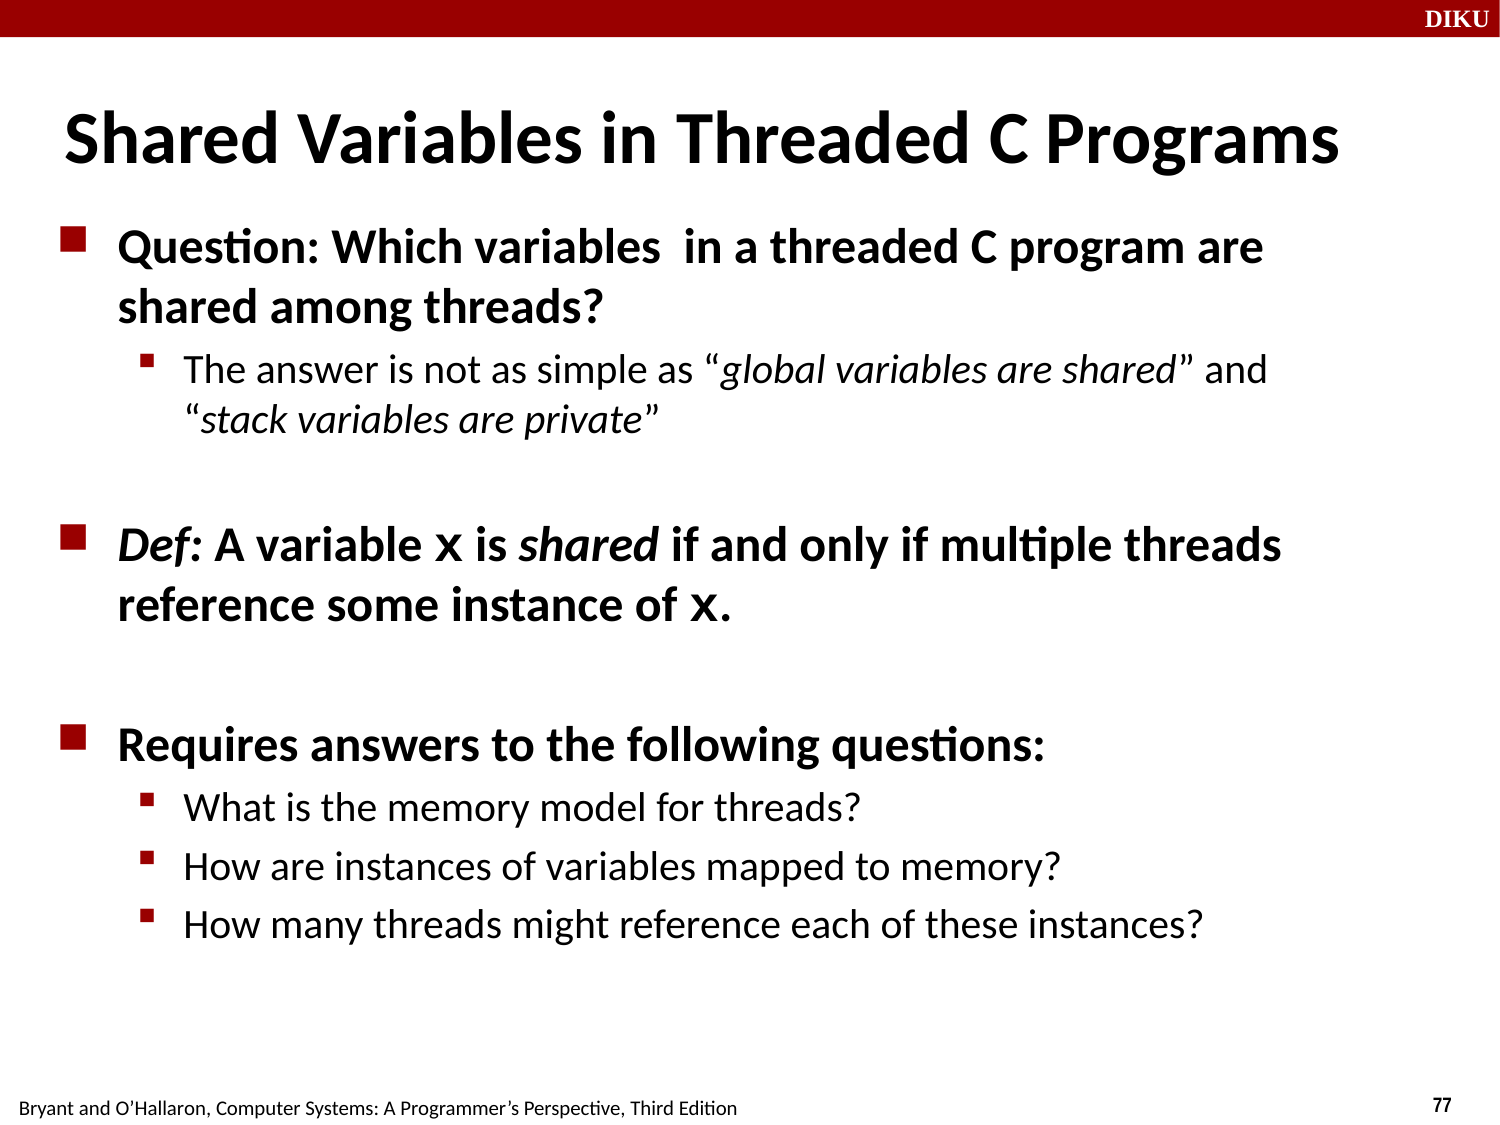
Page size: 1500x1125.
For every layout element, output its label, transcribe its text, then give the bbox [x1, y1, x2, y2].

text_box Question: Which variables in a threaded C program are shared among threads? The answer is not as simple as “global variables are shared” and “stack variables are private” Def: A variable x is shared if and only if multiple threads reference some instance of x. Requires answers to the following questions: What is the memory model for threads? How are instances of variables mapped to memory? How many threads might reference each of these instances? [46, 206, 1410, 1050]
text_box Shared Variables in Threaded C Programs [49, 71, 1466, 197]
